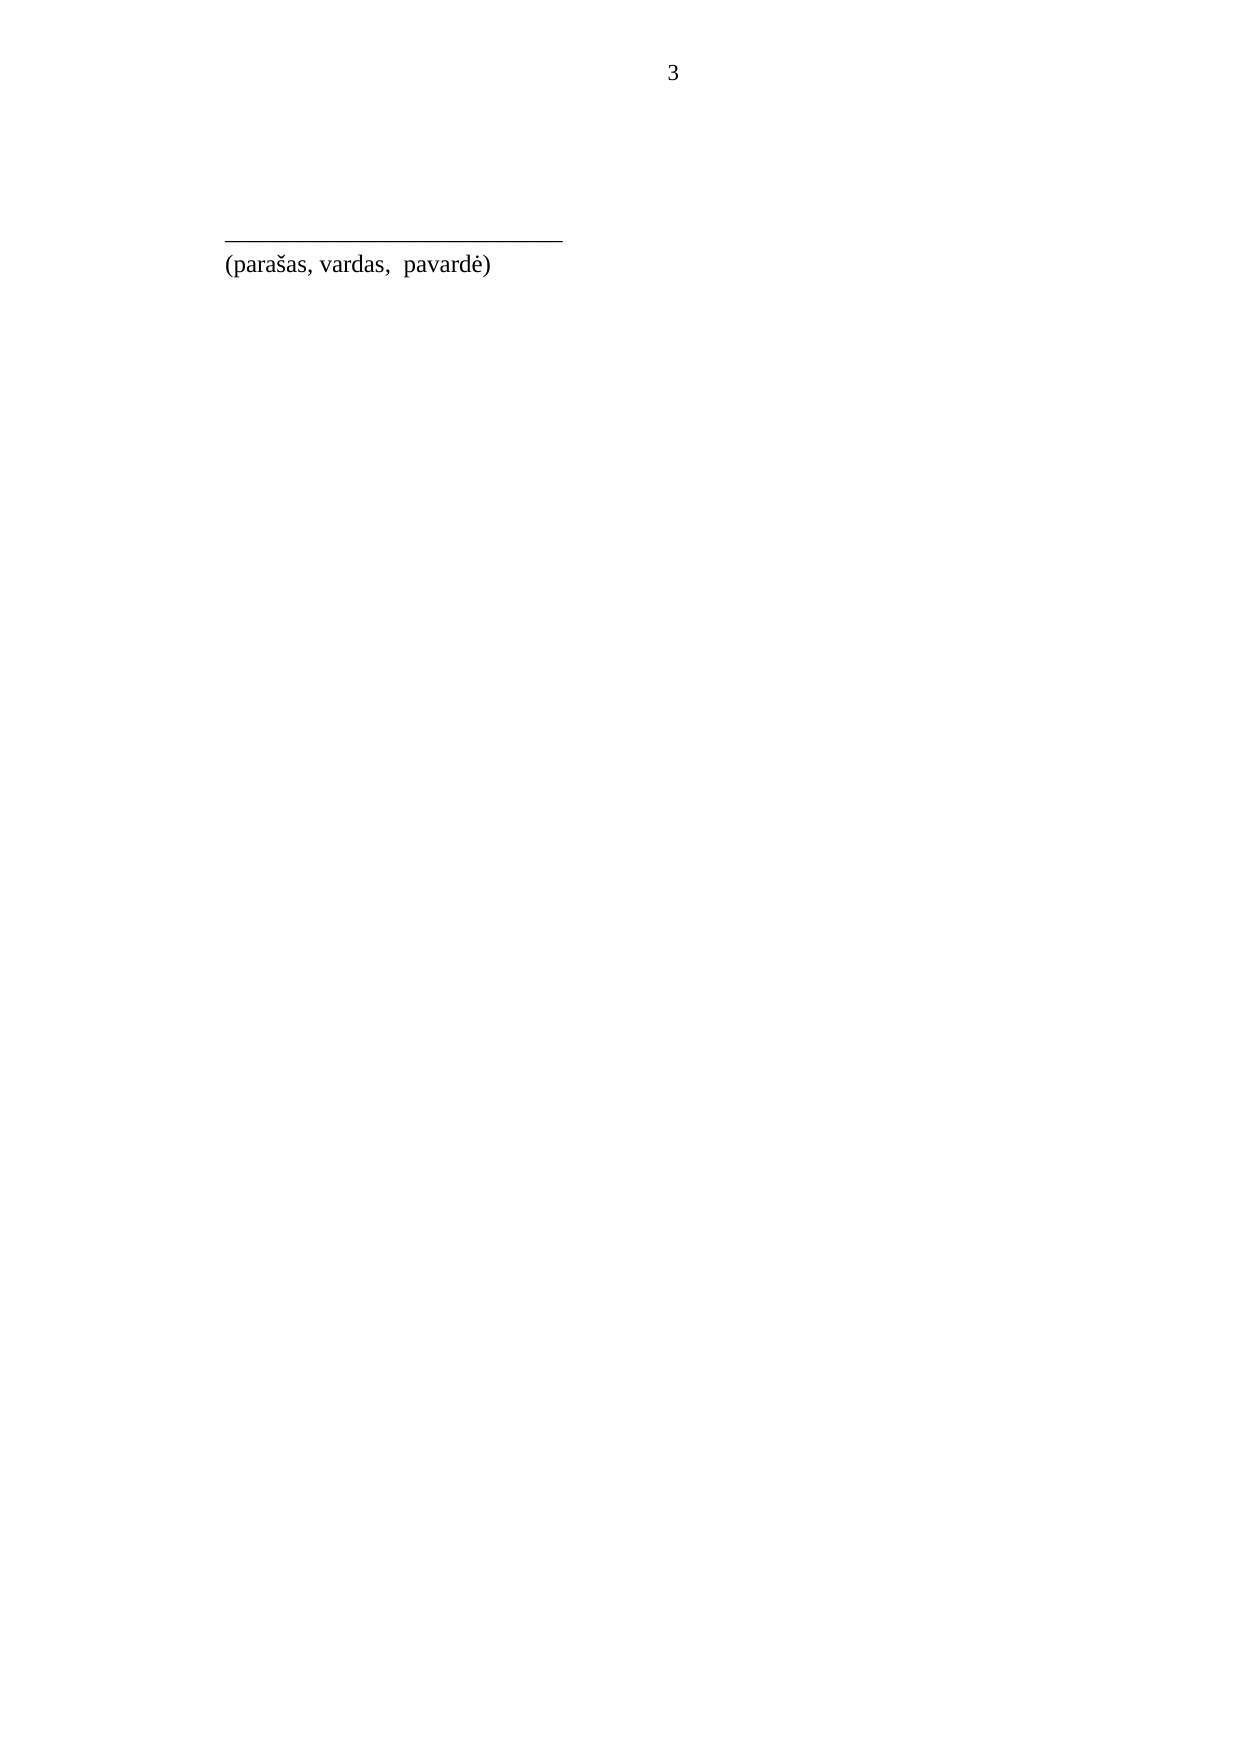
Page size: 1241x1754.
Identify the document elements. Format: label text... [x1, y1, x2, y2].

text (parašas, vardas, pavardė) [225, 249, 1196, 278]
text ___________________________ [225, 216, 1196, 245]
